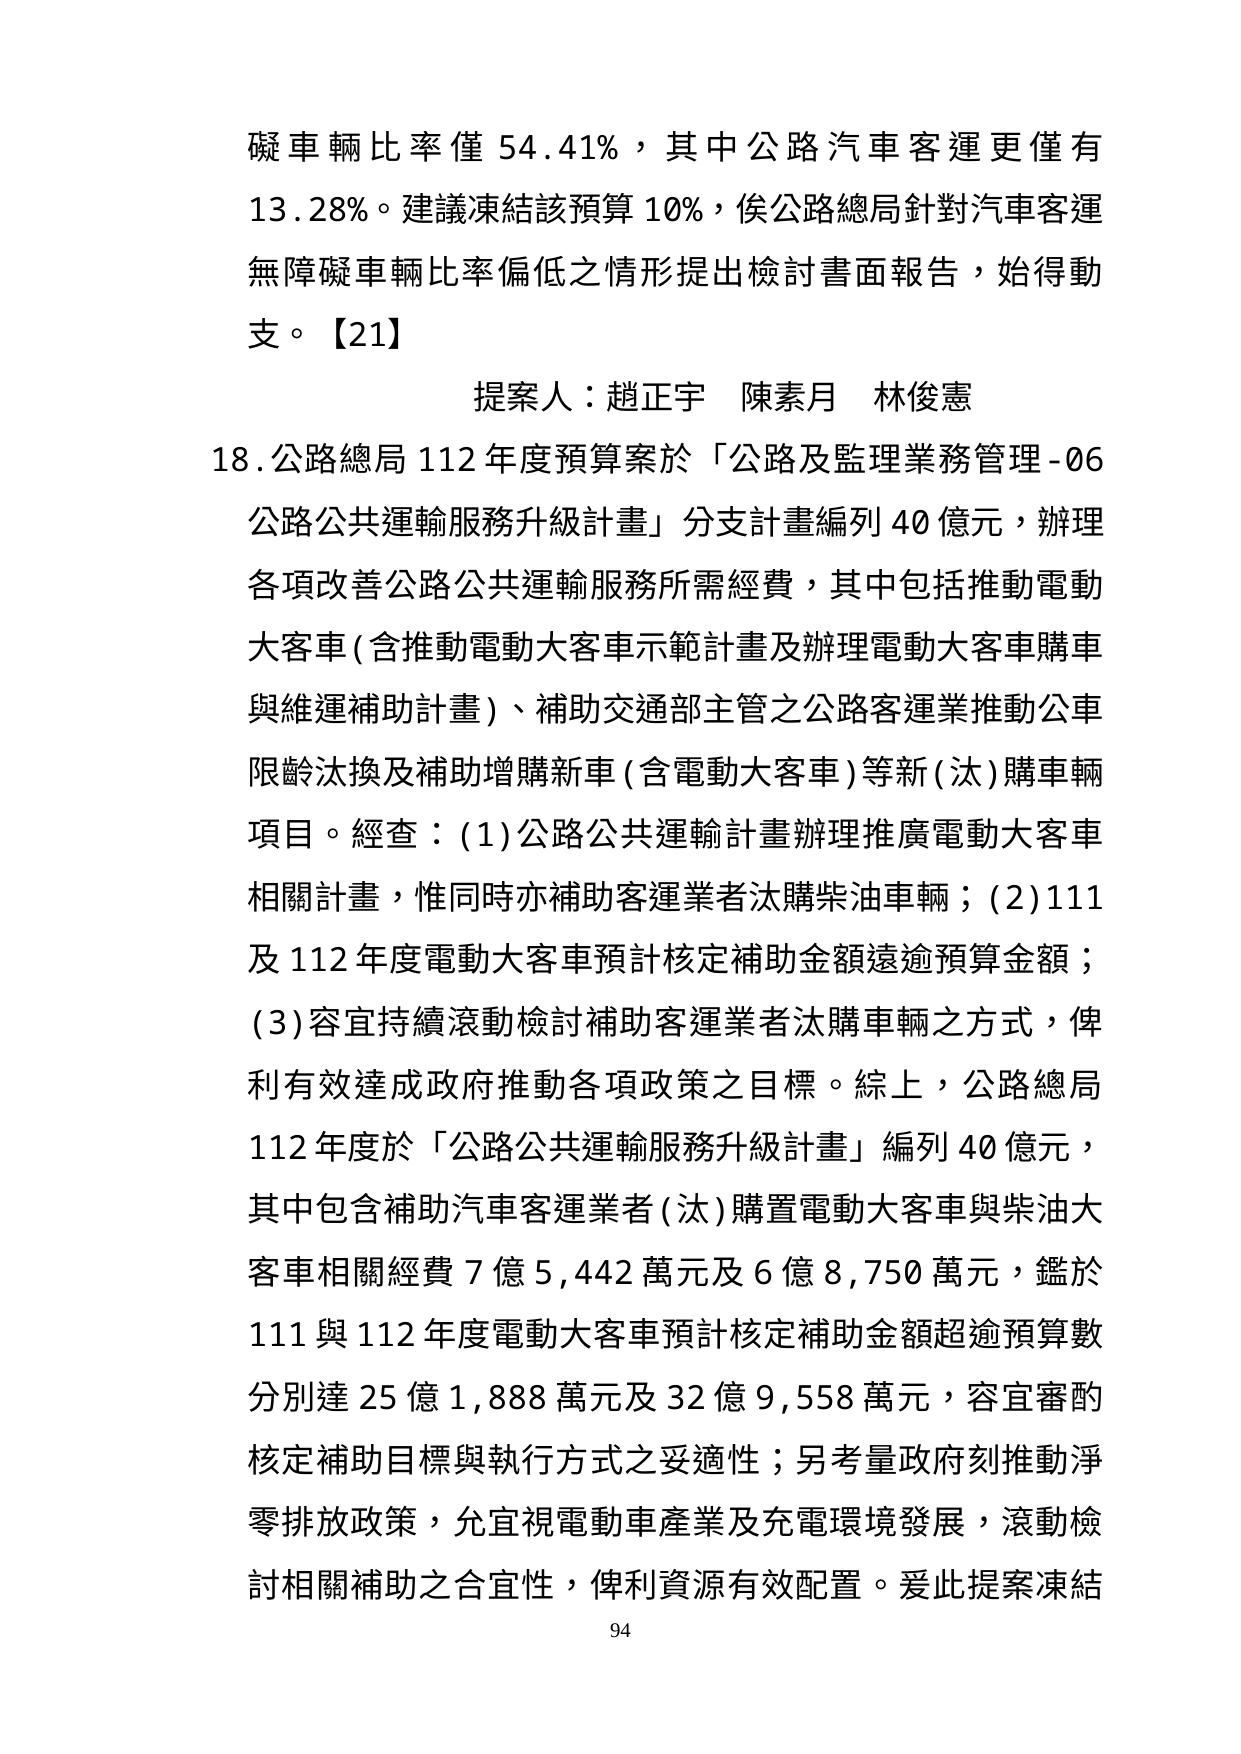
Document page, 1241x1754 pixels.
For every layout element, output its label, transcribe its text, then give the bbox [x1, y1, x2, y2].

list 礙車輛比率僅54.41%，其中公路汽車客運更僅有13.28%。建議凍結該預算10%，俟公路總局針對汽車客運無障礙車輛比率偏低之情形提出檢討書面報告，始得動支。【21】 [210, 103, 1104, 353]
list 公路總局112年度預算案於「公路及監理業務管理-06公路公共運輸服務升級計畫」分支計畫編列40億元，辦理各項改善公路公共運輸服務所需經費，其中包括推動電動大客車(含推動電動大客車示範計畫及辦理電動大客車購車與維運補助計畫)、補助交通部主管之公路客運業推動公車限齡汰換及補助增購新車(含電動大客車)等新(汰)購車輛項目。經查：(1)公路公共運輸計畫辦理推廣電動大客車相關計畫，惟同時亦補助客運業者汰購柴油車輛；(2)111及112年度電動大客車預計核定補助金額遠逾預算金額；(3)容宜持續滾動檢討補助客運業者汰購車輛之方式，俾利有效達成政府推動各項政策之目標。綜上，公路總局112年度於「公路公共運輸服務升級計畫」編列40億元，其中包含補助汽車客運業者(汰)購置電動大客車與柴油大客車相關經費7億5,442萬元及6億8,750萬元，鑑於111與112年度電動大客車預計核定補助金額超逾預算數分別達25億1,888萬元及32億9,558萬元，容宜審酌核定補助目標與執行方式之妥適性；另考量政府刻推動淨零排放政策，允宜視電動車產業及充電環境發展，滾動檢討相關補助之合宜性，俾利資源有效配置。爰此提案凍結 [210, 416, 1104, 1603]
text 提案人：趙正宇 陳素月 林俊憲 [473, 353, 1117, 416]
